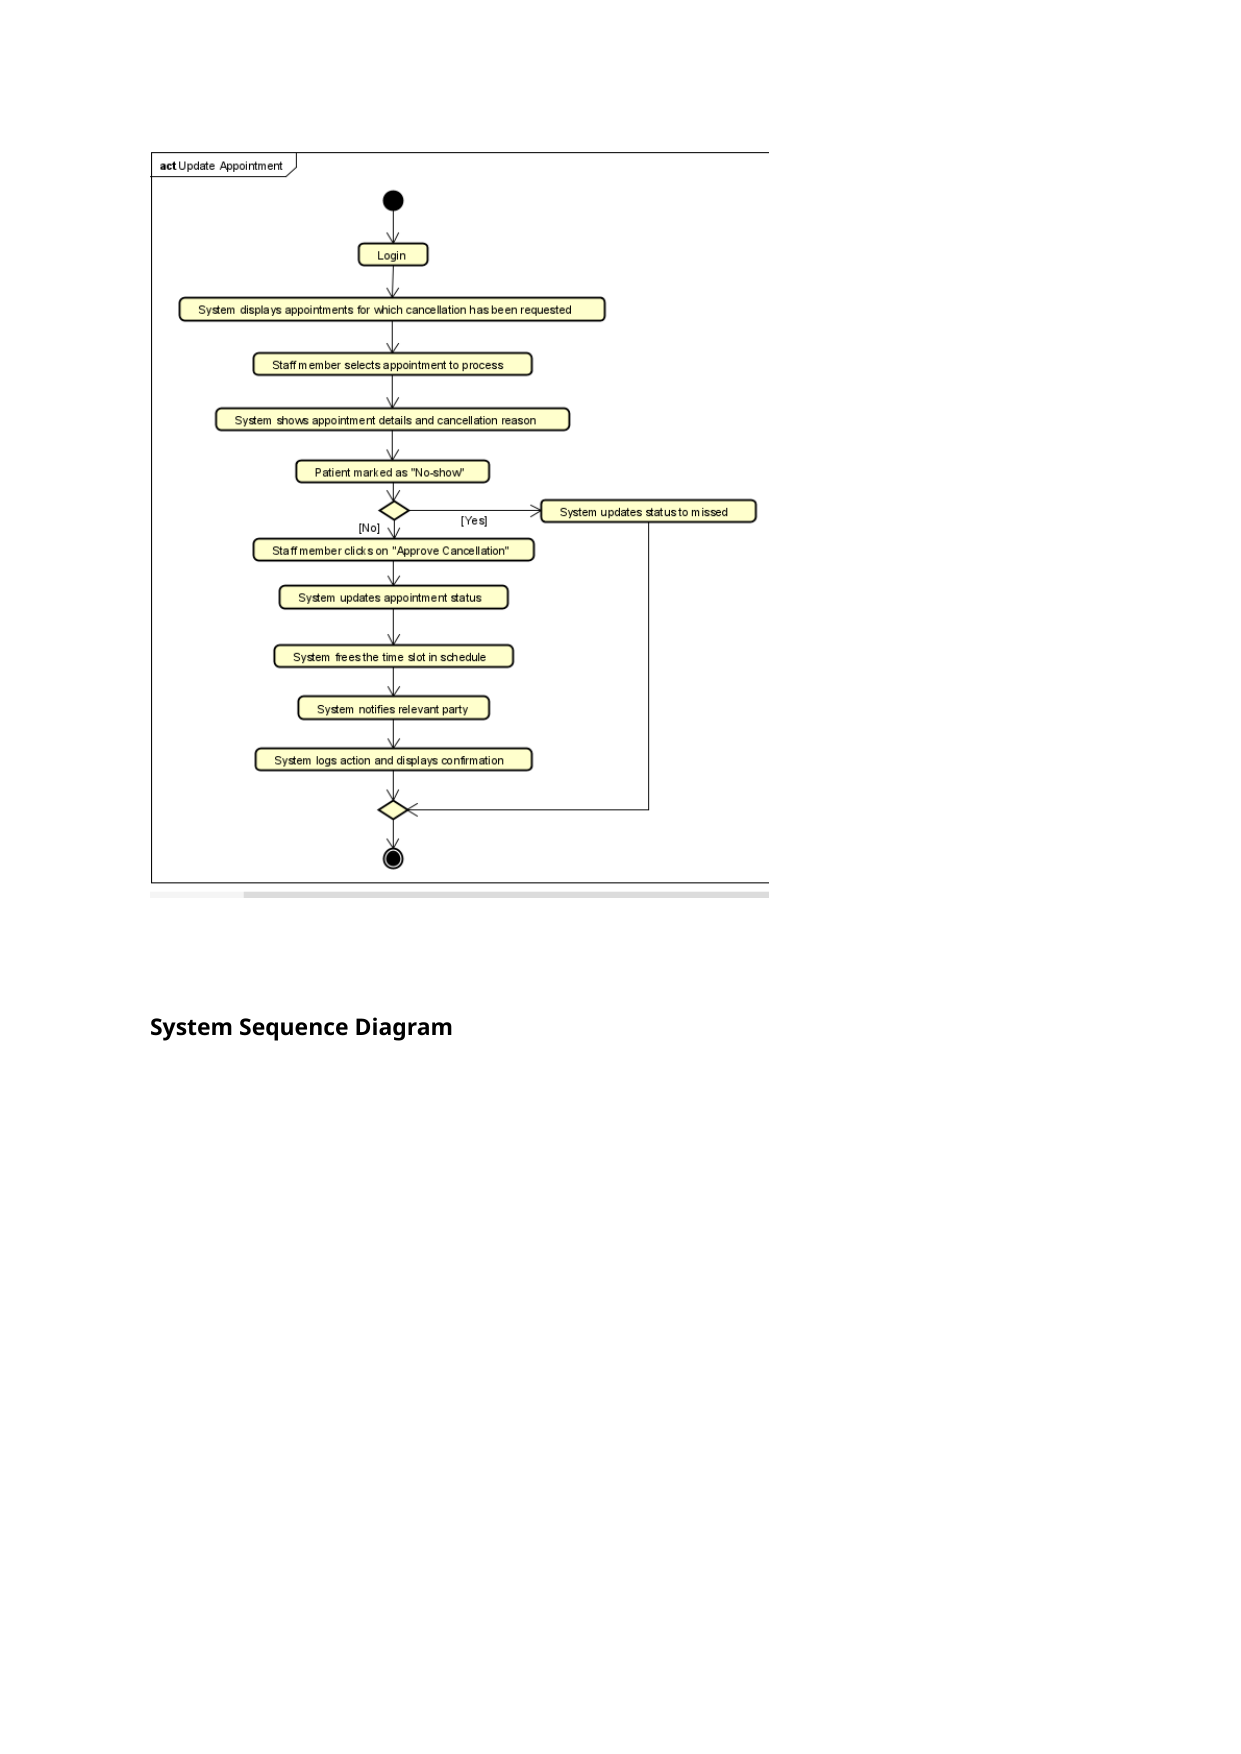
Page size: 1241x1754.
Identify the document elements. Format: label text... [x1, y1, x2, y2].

text System Sequence Diagram [150, 1011, 1090, 1043]
